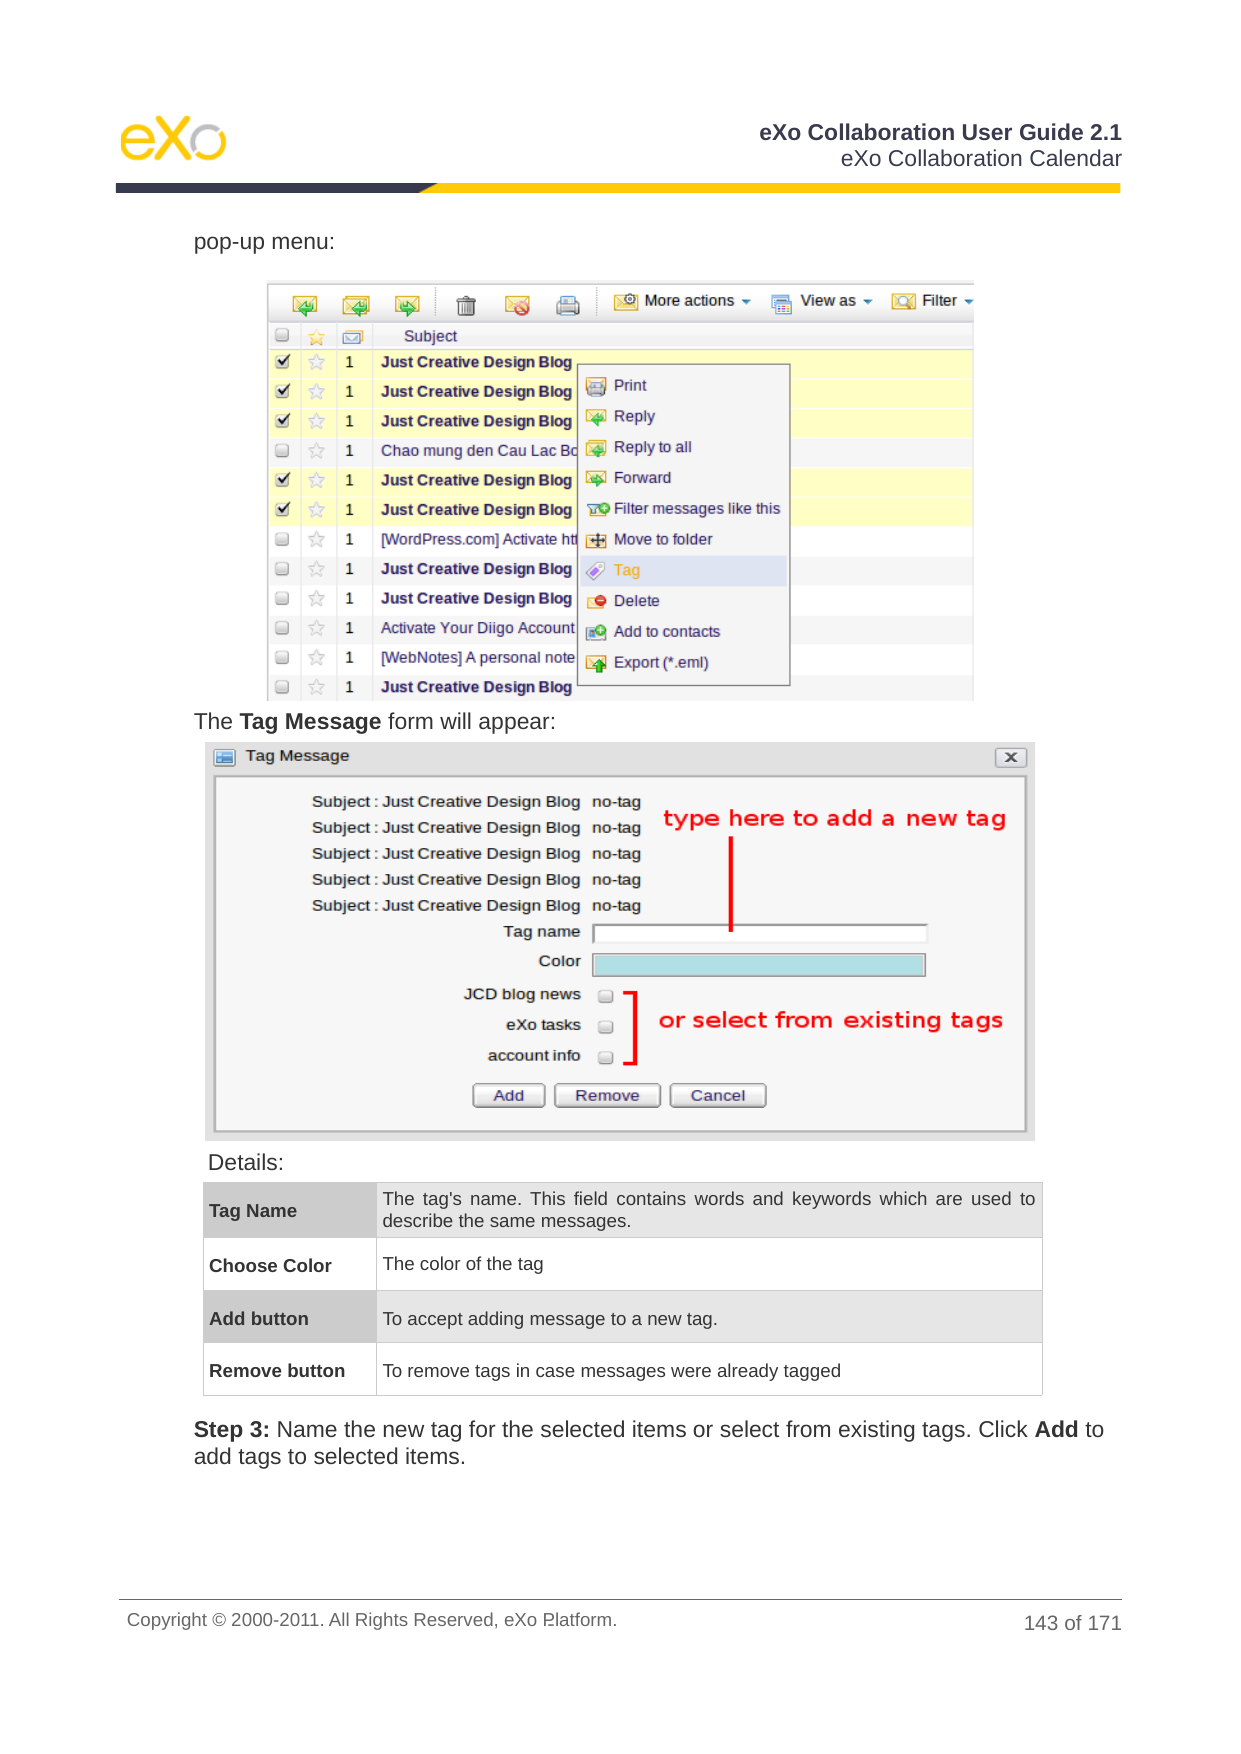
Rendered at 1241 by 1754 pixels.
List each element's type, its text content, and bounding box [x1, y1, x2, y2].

list The Tag Message form will appear: [156, 701, 1122, 735]
list pop-up menu: [156, 228, 1122, 254]
table_cell Remove button [204, 1343, 376, 1395]
table_cell To accept adding message to a new tag. [377, 1291, 1042, 1342]
table_cell Choose Color [204, 1238, 376, 1289]
table_header Tag Name [204, 1183, 376, 1237]
table_header The tag's name. This field contains words and keywords which are used to describe the same messages. [377, 1183, 1042, 1237]
list Details: [157, 1141, 1122, 1175]
picture [266, 280, 974, 701]
picture [115, 183, 1121, 193]
table_cell The color of the tag [377, 1238, 1042, 1289]
list Step 3: Name the new tag for the selected items or select from existing tags. Click Add to add tags to selected items. [156, 1416, 1122, 1469]
table_cell Add button [204, 1291, 376, 1342]
picture [205, 742, 1036, 1141]
picture [120, 115, 227, 161]
table_cell To remove tags in case messages were already tagged [377, 1343, 1042, 1395]
